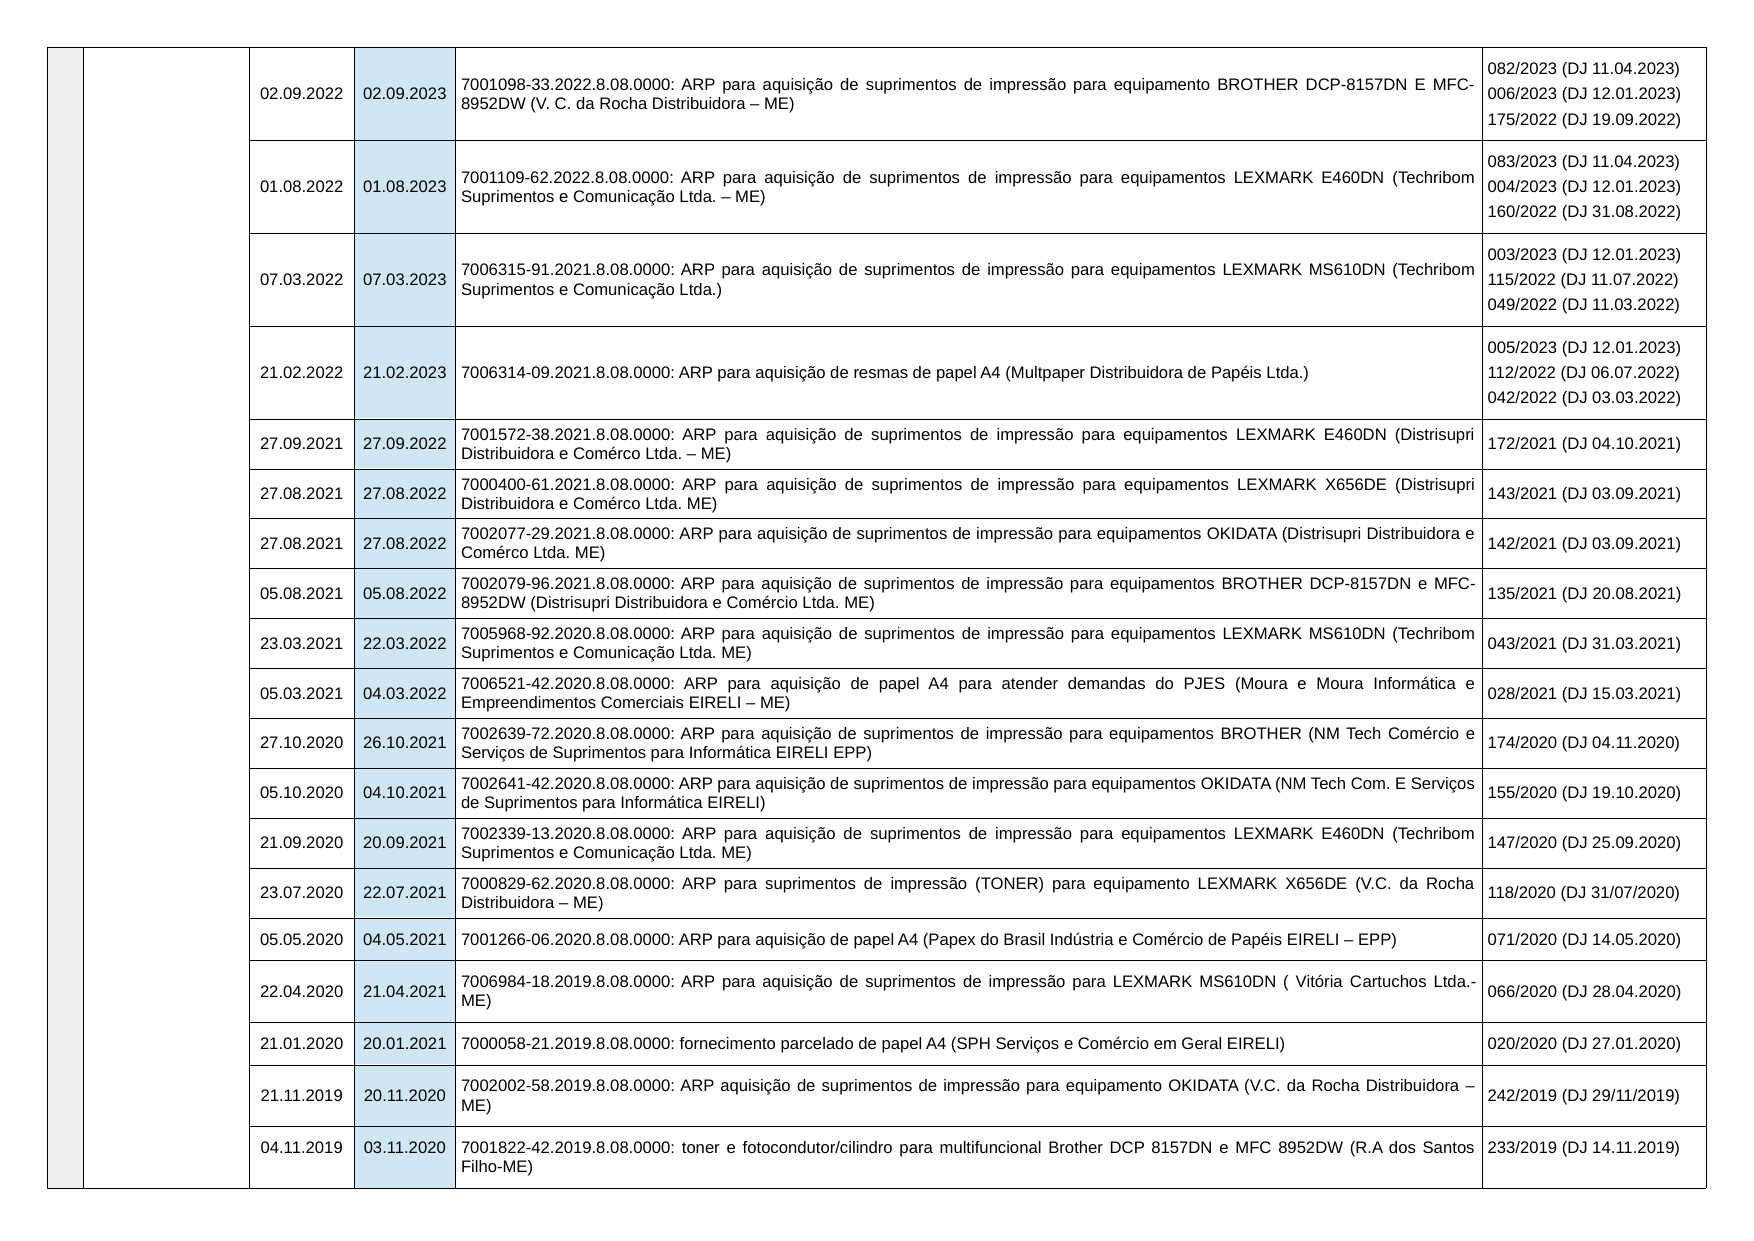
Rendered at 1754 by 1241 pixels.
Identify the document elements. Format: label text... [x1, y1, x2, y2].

table_cell 142/2021 (DJ 03.09.2021) [1483, 519, 1706, 568]
table_cell 27.09.2022 [355, 420, 455, 468]
table_cell 01.08.2023 [355, 141, 455, 233]
table_cell 7006314-09.2021.8.08.0000: ARP para aquisição de resmas de papel A4 (Multpaper Distribuidora de Papéis Ltda.) [456, 327, 1482, 418]
table_cell 21.02.2023 [355, 327, 455, 418]
table_cell [84, 48, 249, 1188]
table_cell 02.09.2023 [355, 48, 455, 140]
table_cell 172/2021 (DJ 04.10.2021) [1483, 420, 1706, 468]
table_cell 05.08.2022 [355, 569, 455, 618]
table_cell 23.03.2021 [250, 619, 354, 668]
table_cell 21.09.2020 [250, 819, 354, 868]
table_cell 23.07.2020 [250, 869, 354, 917]
table_cell 7002639-72.2020.8.08.0000: ARP para aquisição de suprimentos de impressão para equipamentos BROTHER (NM Tech Comércio e Serviços de Suprimentos para Informática EIRELI EPP) [456, 719, 1482, 768]
table_cell 155/2020 (DJ 19.10.2020) [1483, 769, 1706, 818]
table_cell 7001266-06.2020.8.08.0000: ARP para aquisição de papel A4 (Papex do Brasil Indústria e Comércio de Papéis EIRELI – EPP) [456, 919, 1482, 960]
table_cell 7002077-29.2021.8.08.0000: ARP para aquisição de suprimentos de impressão para equipamentos OKIDATA (Distrisupri Distribuidora e Comérco Ltda. ME) [456, 519, 1482, 568]
table_cell 003/2023 (DJ 12.01.2023) 115/2022 (DJ 11.07.2022) 049/2022 (DJ 11.03.2022) [1483, 234, 1706, 326]
table_cell 04.03.2022 [355, 669, 455, 718]
table_cell 083/2023 (DJ 11.04.2023) 004/2023 (DJ 12.01.2023) 160/2022 (DJ 31.08.2022) [1483, 141, 1706, 233]
table_cell 7001098-33.2022.8.08.0000: ARP para aquisição de suprimentos de impressão para equipamento BROTHER DCP-8157DN E MFC-8952DW (V. C. da Rocha Distribuidora – ME) [456, 48, 1482, 140]
table_cell 20.09.2021 [355, 819, 455, 868]
table_cell 005/2023 (DJ 12.01.2023) 112/2022 (DJ 06.07.2022) 042/2022 (DJ 03.03.2022) [1483, 327, 1706, 418]
table_cell 066/2020 (DJ 28.04.2020) [1483, 961, 1706, 1022]
table_cell 028/2021 (DJ 15.03.2021) [1483, 669, 1706, 718]
table_cell 26.10.2021 [355, 719, 455, 768]
table_cell 02.09.2022 [250, 48, 354, 140]
table_cell 7005968-92.2020.8.08.0000: ARP para aquisição de suprimentos de impressão para equipamentos LEXMARK MS610DN (Techribom Suprimentos e Comunicação Ltda. ME) [456, 619, 1482, 668]
table_cell 27.09.2021 [250, 420, 354, 468]
table_cell 7000829-62.2020.8.08.0000: ARP para suprimentos de impressão (TONER) para equipamento LEXMARK X656DE (V.C. da Rocha Distribuidora – ME) [456, 869, 1482, 917]
table_cell 05.03.2021 [250, 669, 354, 718]
table_cell 27.08.2021 [250, 470, 354, 518]
table_cell 21.04.2021 [355, 961, 455, 1022]
table_cell 7000400-61.2021.8.08.0000: ARP para aquisição de suprimentos de impressão para equipamentos LEXMARK X656DE (Distrisupri Distribuidora e Comérco Ltda. ME) [456, 470, 1482, 518]
table_cell 7000058-21.2019.8.08.0000: fornecimento parcelado de papel A4 (SPH Serviços e Comércio em Geral EIRELI) [456, 1023, 1482, 1064]
table_cell 082/2023 (DJ 11.04.2023) 006/2023 (DJ 12.01.2023) 175/2022 (DJ 19.09.2022) [1483, 48, 1706, 140]
table_cell 21.01.2020 [250, 1023, 354, 1064]
table_cell 05.10.2020 [250, 769, 354, 818]
table_cell 7001822-42.2019.8.08.0000: toner e fotocondutor/cilindro para multifuncional Brother DCP 8157DN e MFC 8952DW (R.A dos Santos Filho-ME) [456, 1127, 1482, 1188]
table_cell 7002079-96.2021.8.08.0000: ARP para aquisição de suprimentos de impressão para equipamentos BROTHER DCP-8157DN e MFC-8952DW (Distrisupri Distribuidora e Comércio Ltda. ME) [456, 569, 1482, 618]
table_cell 07.03.2023 [355, 234, 455, 326]
table_cell 7001572-38.2021.8.08.0000: ARP para aquisição de suprimentos de impressão para equipamentos LEXMARK E460DN (Distrisupri Distribuidora e Comérco Ltda. – ME) [456, 420, 1482, 468]
table_cell 21.11.2019 [250, 1066, 354, 1126]
table_cell 03.11.2020 [355, 1127, 455, 1188]
table_cell 7006315-91.2021.8.08.0000: ARP para aquisição de suprimentos de impressão para equipamentos LEXMARK MS610DN (Techribom Suprimentos e Comunicação Ltda.) [456, 234, 1482, 326]
table_cell 27.08.2022 [355, 470, 455, 518]
table_cell 043/2021 (DJ 31.03.2021) [1483, 619, 1706, 668]
table_cell 22.04.2020 [250, 961, 354, 1022]
table_cell 7002339-13.2020.8.08.0000: ARP para aquisição de suprimentos de impressão para equipamentos LEXMARK E460DN (Techribom Suprimentos e Comunicação Ltda. ME) [456, 819, 1482, 868]
table_cell 20.01.2021 [355, 1023, 455, 1064]
table_cell 7001109-62.2022.8.08.0000: ARP para aquisição de suprimentos de impressão para equipamentos LEXMARK E460DN (Techribom Suprimentos e Comunicação Ltda. – ME) [456, 141, 1482, 233]
table_cell 7006521-42.2020.8.08.0000: ARP para aquisição de papel A4 para atender demandas do PJES (Moura e Moura Informática e Empreendimentos Comerciais EIRELI – ME) [456, 669, 1482, 718]
table_cell 118/2020 (DJ 31/07/2020) [1483, 869, 1706, 917]
table_cell 7006984-18.2019.8.08.0000: ARP para aquisição de suprimentos de impressão para LEXMARK MS610DN ( Vitória Cartuchos Ltda.- ME) [456, 961, 1482, 1022]
table_cell 27.10.2020 [250, 719, 354, 768]
table_cell 04.10.2021 [355, 769, 455, 818]
table_cell 143/2021 (DJ 03.09.2021) [1483, 470, 1706, 518]
table_cell 22.07.2021 [355, 869, 455, 917]
table_cell 242/2019 (DJ 29/11/2019) [1483, 1066, 1706, 1126]
table_cell 7002641-42.2020.8.08.0000: ARP para aquisição de suprimentos de impressão para equipamentos OKIDATA (NM Tech Com. E Serviços de Suprimentos para Informática EIRELI) [456, 769, 1482, 818]
table_cell 135/2021 (DJ 20.08.2021) [1483, 569, 1706, 618]
table_cell 04.05.2021 [355, 919, 455, 960]
table_cell [48, 48, 83, 1188]
table_cell 05.08.2021 [250, 569, 354, 618]
table_cell 22.03.2022 [355, 619, 455, 668]
table_cell 05.05.2020 [250, 919, 354, 960]
table_cell 233/2019 (DJ 14.11.2019) [1483, 1127, 1706, 1188]
table_cell 174/2020 (DJ 04.11.2020) [1483, 719, 1706, 768]
table_cell 071/2020 (DJ 14.05.2020) [1483, 919, 1706, 960]
table_cell 27.08.2021 [250, 519, 354, 568]
table_cell 27.08.2022 [355, 519, 455, 568]
table_cell 7002002-58.2019.8.08.0000: ARP aquisição de suprimentos de impressão para equipamento OKIDATA (V.C. da Rocha Distribuidora – ME) [456, 1066, 1482, 1126]
table_cell 01.08.2022 [250, 141, 354, 233]
table_cell 07.03.2022 [250, 234, 354, 326]
table_cell 04.11.2019 [250, 1127, 354, 1188]
table_cell 20.11.2020 [355, 1066, 455, 1126]
table_cell 020/2020 (DJ 27.01.2020) [1483, 1023, 1706, 1064]
table_cell 147/2020 (DJ 25.09.2020) [1483, 819, 1706, 868]
table_cell 21.02.2022 [250, 327, 354, 418]
